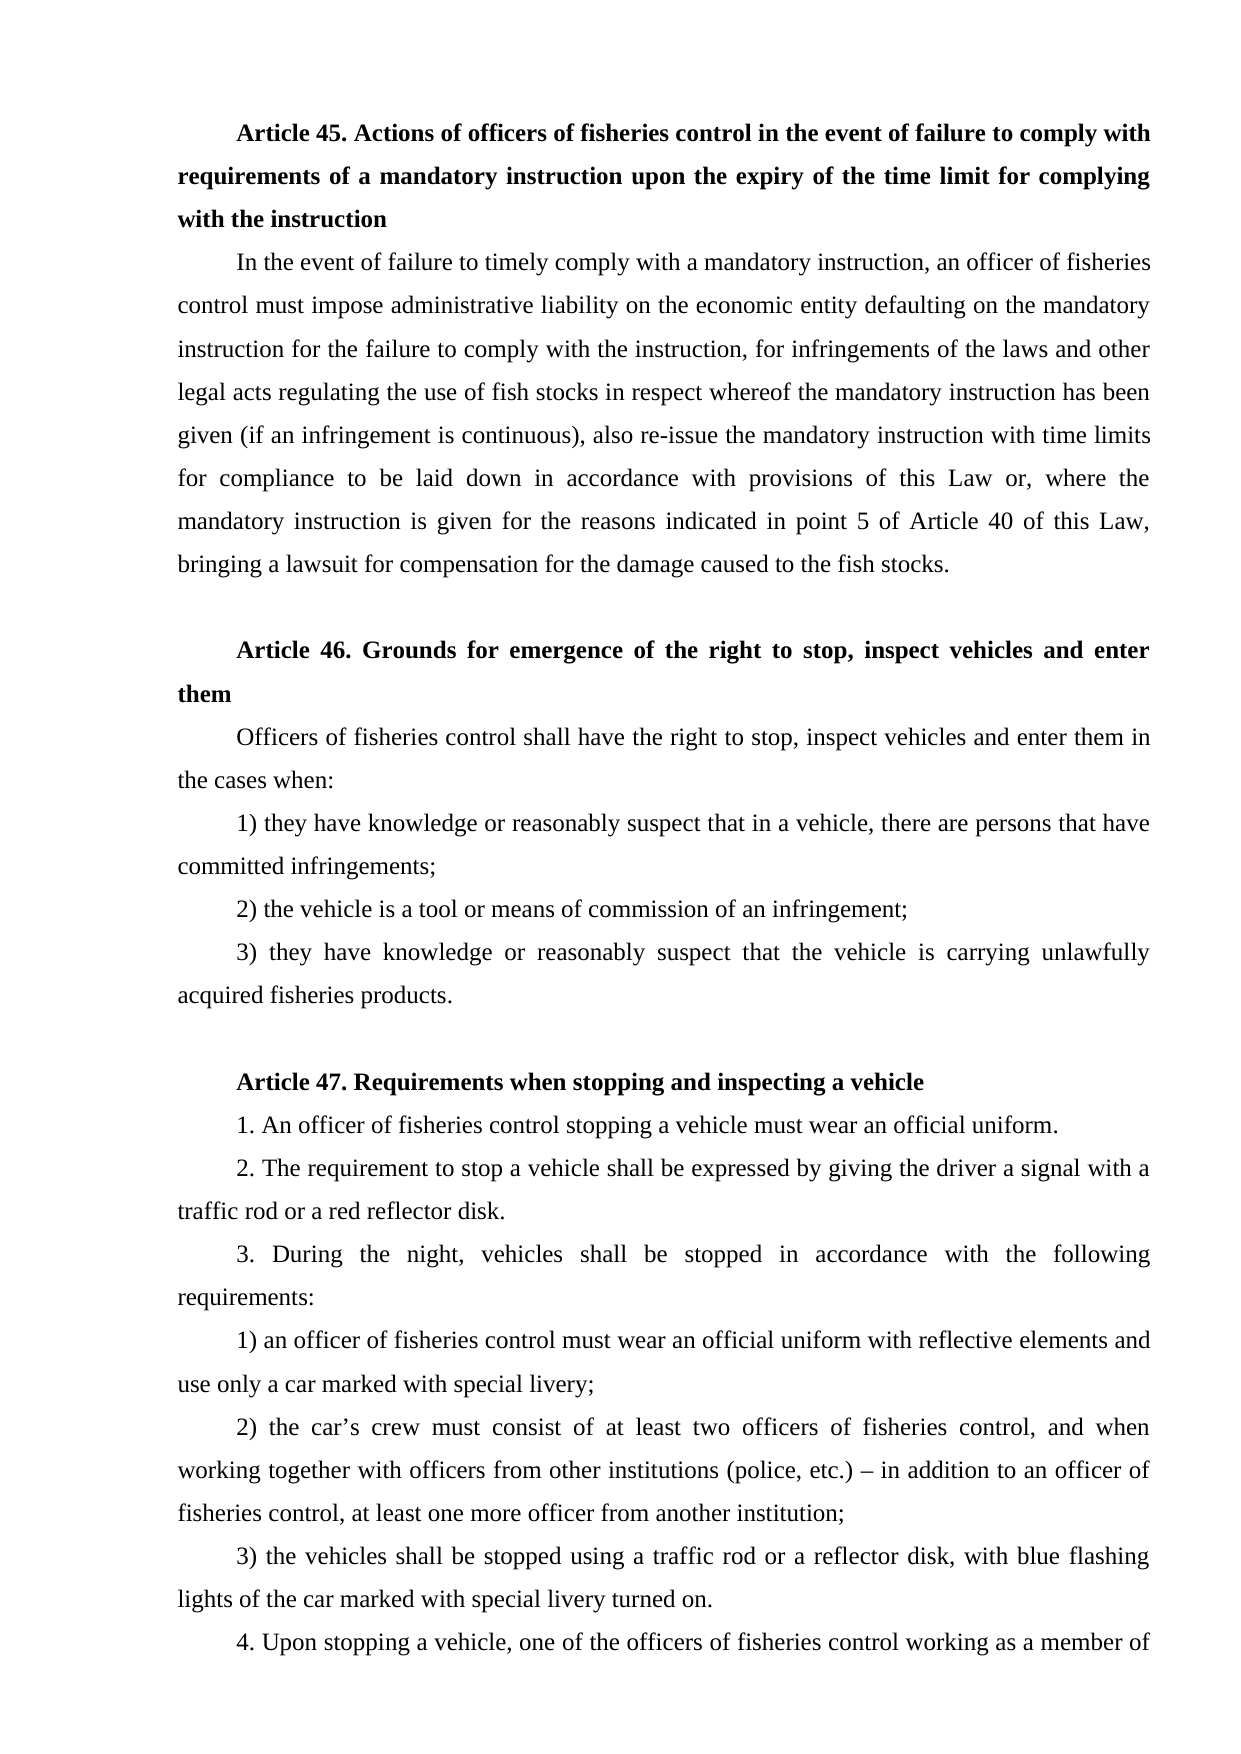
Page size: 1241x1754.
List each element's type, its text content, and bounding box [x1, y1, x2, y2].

text Officers of fisheries control shall have the right to stop, inspect vehicles and enter them in the cases when: [177, 722, 1152, 794]
text 1) they have knowledge or reasonably suspect that in a vehicle, there are persons that have committed infringements; [177, 808, 1152, 880]
text 4. Upon stopping a vehicle, one of the officers of fisheries control working as a member of [177, 1627, 1152, 1656]
text 3) the vehicles shall be stopped using a traffic rod or a reflector disk, with blue flashing lights of the car marked with special livery turned on. [177, 1541, 1152, 1613]
text Article 45. Actions of officers of fisheries control in the event of failure to comply with requirements of a mandatory instruction upon the expiry of the time limit for complying with the instruction [177, 118, 1152, 233]
text 3. During the night, vehicles shall be stopped in accordance with the following requirements: [177, 1239, 1152, 1311]
text 3) they have knowledge or reasonably suspect that the vehicle is carrying unlawfully acquired fisheries products. [177, 937, 1152, 1009]
text 2. The requirement to stop a vehicle shall be expressed by giving the driver a signal with a traffic rod or a red reflector disk. [177, 1153, 1152, 1225]
text 1) an officer of fisheries control must wear an official uniform with reflective elements and use only a car marked with special livery; [177, 1326, 1152, 1397]
text 2) the vehicle is a tool or means of commission of an infringement; [177, 894, 1152, 923]
text Article 47. Requirements when stopping and inspecting a vehicle [177, 1067, 1152, 1096]
text 2) the car’s crew must consist of at least two officers of fisheries control, and when working together with officers from other institutions (police, etc.) – in addition to an officer of fisheries control, at least one more officer from another institution; [177, 1412, 1152, 1527]
text 1. An officer of fisheries control stopping a vehicle must wear an official uniform. [177, 1110, 1152, 1139]
text In the event of failure to timely comply with a mandatory instruction, an officer of fisheries control must impose administrative liability on the economic entity defaulting on the mandatory instruction for the failure to comply with the instruction, for infringements of the laws and other legal acts regulating the use of fish stocks in respect whereof the mandatory instruction has been given (if an infringement is continuous), also re-issue the mandatory instruction with time limits for compliance to be laid down in accordance with provisions of this Law or, where the mandatory instruction is given for the reasons indicated in point 5 of Article 40 of this Law, bringing a lawsuit for compensation for the damage caused to the fish stocks. [177, 247, 1152, 578]
text Article 46. Grounds for emergence of the right to stop, inspect vehicles and enter them [177, 636, 1152, 707]
